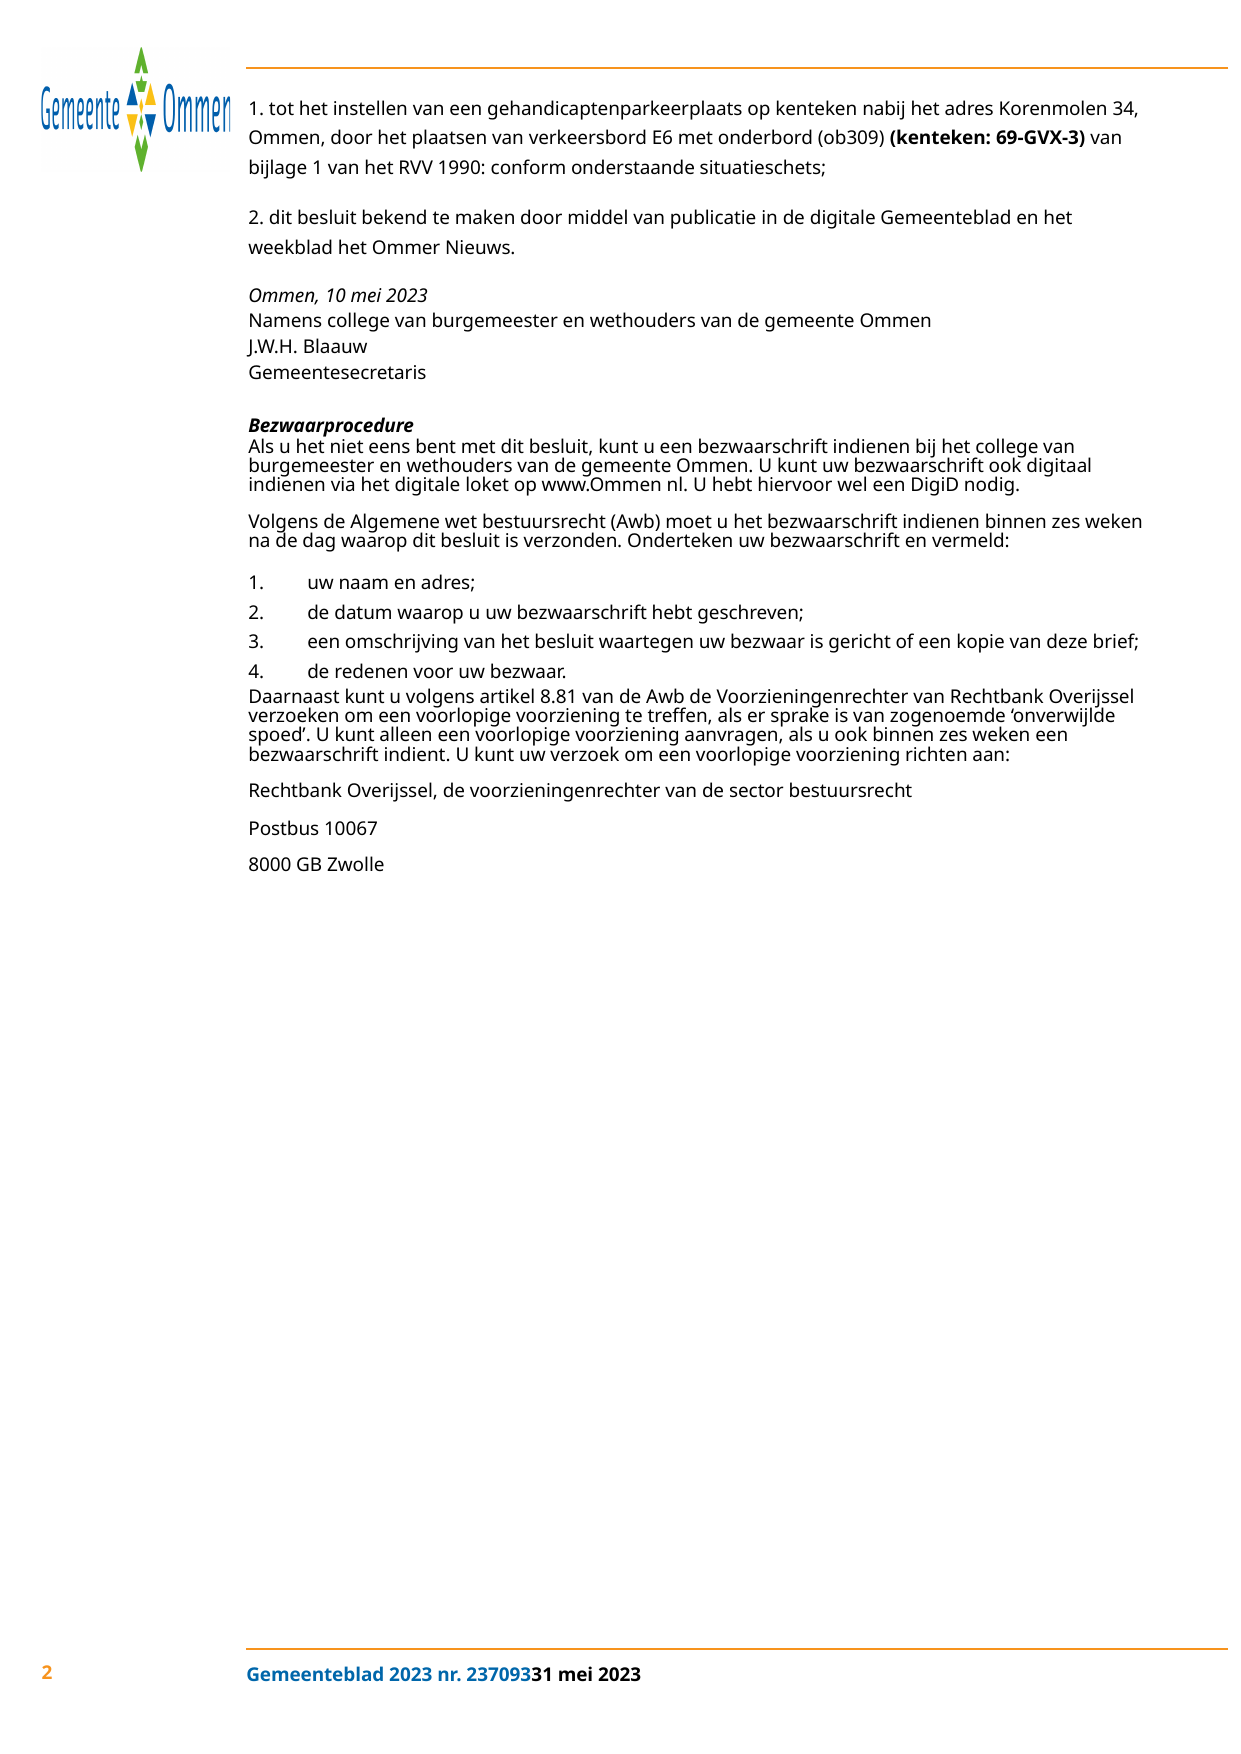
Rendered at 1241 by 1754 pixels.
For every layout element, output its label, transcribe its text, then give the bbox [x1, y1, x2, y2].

text 1. tot het instellen van een gehandicaptenparkeerplaats op kenteken nabij het adres Korenmolen 34, Ommen, door het plaatsen van verkeersbord E6 met onderbord (ob309) (kenteken: 69-GVX-3) van bijlage 1 van het RVV 1990: conform onderstaande situatieschets; [248, 95, 1152, 180]
text Postbus 10067 [248, 819, 1152, 839]
list de datum waarop u uw bezwaarschrift hebt geschreven; [248, 599, 1152, 625]
text Als u het niet eens bent met dit besluit, kunt u een bezwaarschrift indienen bij het college van burgemeester en wethouders van de gemeente Ommen. U kunt uw bezwaarschrift ook digitaal indienen via het digitale loket op www.Ommen nl. U hebt hiervoor wel een DigiD nodig. [248, 438, 1152, 495]
text 8000 GB Zwolle [248, 856, 1152, 876]
list de redenen voor uw bezwaar. [248, 658, 1152, 684]
picture [41, 47, 231, 172]
text Namens college van burgemeester en wethouders van de gemeente Ommen [248, 307, 1152, 333]
list een omschrijving van het besluit waartegen uw bezwaar is gericht of een kopie van deze brief; [248, 628, 1152, 654]
text Bezwaarprocedure [248, 412, 1152, 438]
list uw naam en adres; [248, 569, 1152, 595]
text Rechtbank Overijssel, de voorzieningenrechter van de sector bestuursrecht [248, 782, 1152, 802]
text Daarnaast kunt u volgens artikel 8.81 van de Awb de Voorzieningenrechter van Rechtbank Overijssel verzoeken om een voorlopige voorziening te treffen, als er sprake is van zogenoemde ‘onverwijlde spoed’. U kunt alleen een voorlopige voorziening aanvragen, als u ook binnen zes weken een bezwaarschrift indient. U kunt uw verzoek om een voorlopige voorziening richten aan: [248, 688, 1152, 765]
text J.W.H. Blaauw [248, 333, 1152, 359]
text Volgens de Algemene wet bestuursrecht (Awb) moet u het bezwaarschrift indienen binnen zes weken na de dag waarop dit besluit is verzonden. Onderteken uw bezwaarschrift en vermeld: [248, 513, 1152, 552]
text Gemeentesecretaris [248, 359, 1152, 385]
text 2. dit besluit bekend te maken door middel van publicatie in de digitale Gemeenteblad en het weekblad het Ommer Nieuws. [248, 204, 1152, 260]
text Ommen, 10 mei 2023 [248, 282, 1152, 307]
